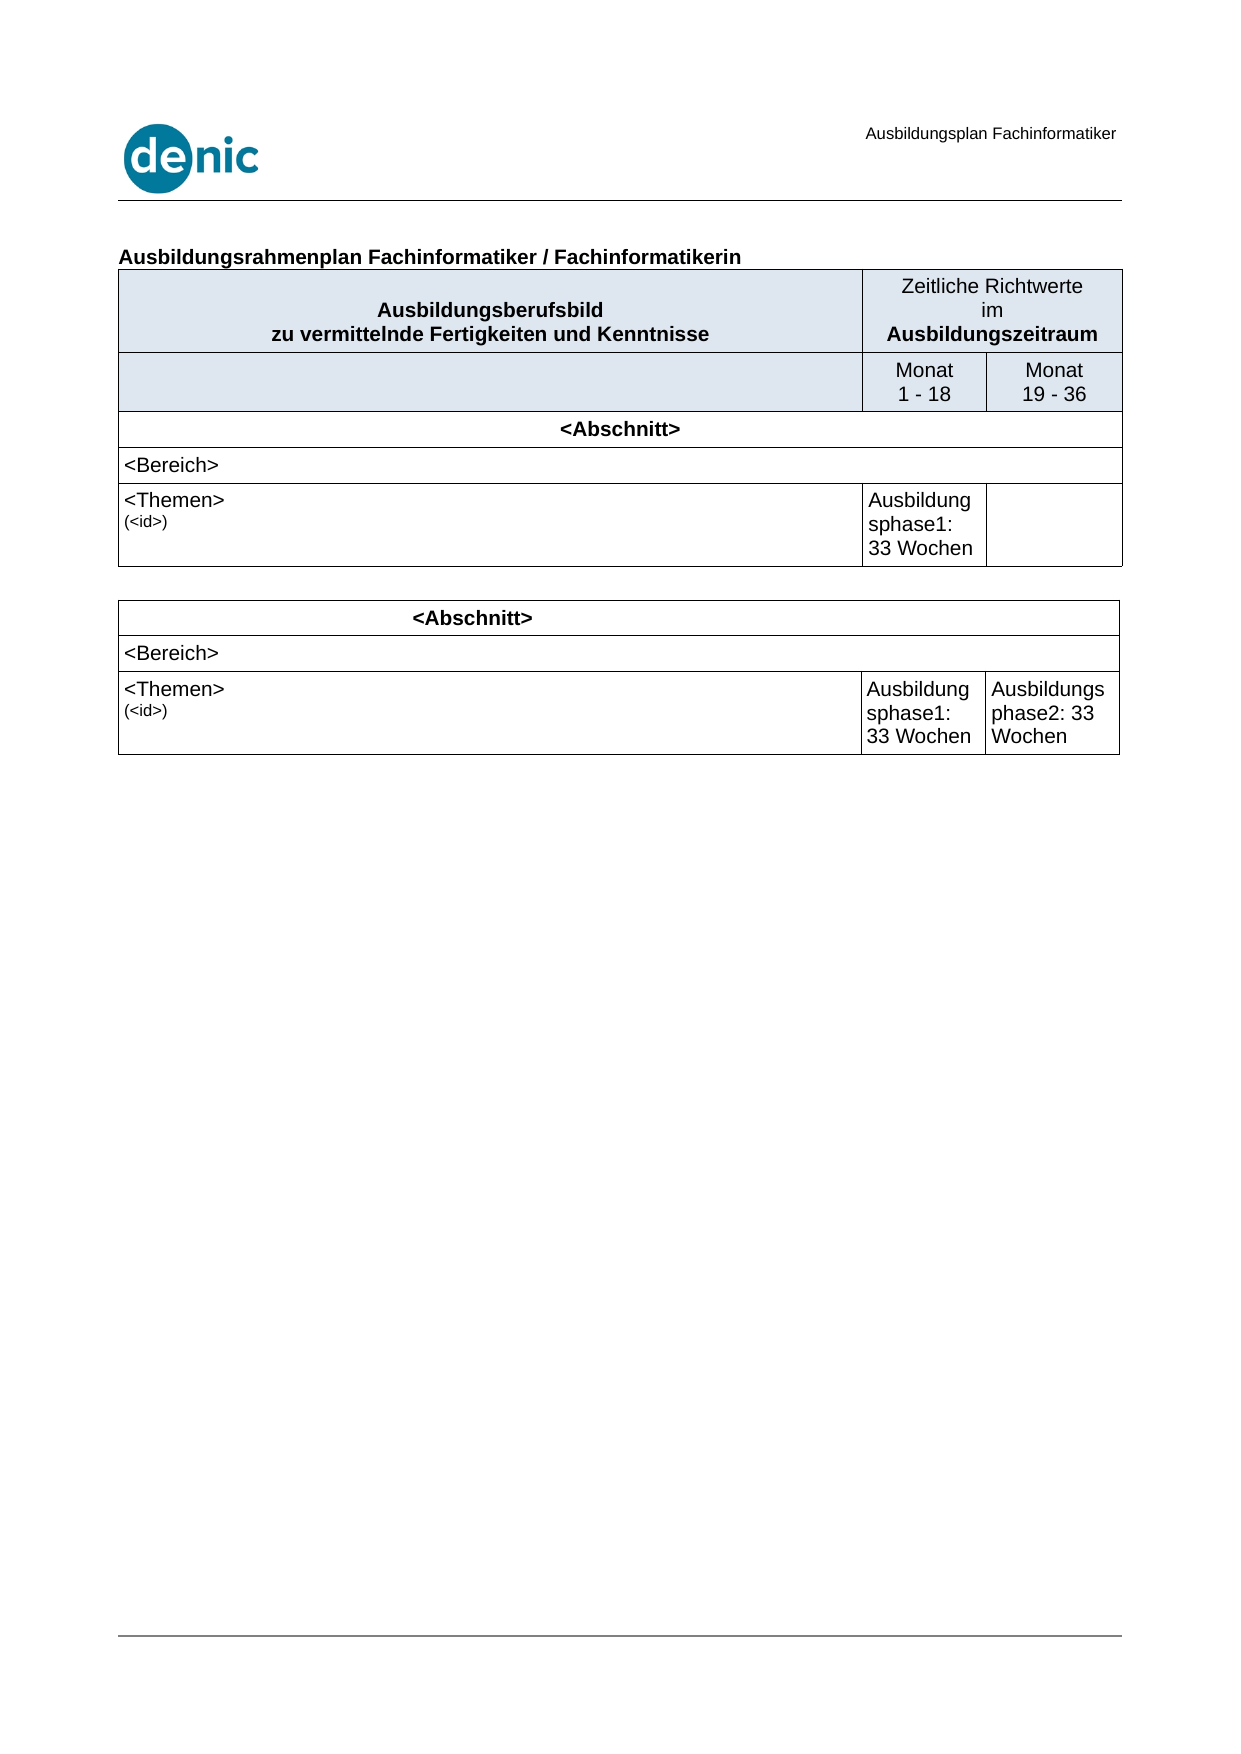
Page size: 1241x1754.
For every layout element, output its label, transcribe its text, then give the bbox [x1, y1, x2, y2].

table_cell Monat 19 - 36 [987, 353, 1122, 411]
table_header <Abschnitt> [119, 601, 1119, 635]
picture [132, 137, 155, 172]
table_cell <Bereich> [119, 636, 1119, 671]
table_cell <Bereich> [119, 448, 1122, 482]
table_cell Ausbildungsphase1: 33 Wochen [863, 484, 986, 566]
picture [123, 123, 259, 194]
table_header Zeitliche Richtwerte im Ausbildungszeitraum [863, 270, 1122, 352]
table_cell [119, 353, 862, 411]
table_cell [987, 484, 1122, 566]
text Ausbildungsrahmenplan Fachinformatiker / Fachinformatikerin [118, 244, 1122, 268]
table_cell <Themen> (<id>) [119, 672, 861, 754]
table_cell Monat 1 - 18 [863, 353, 986, 411]
table_header Ausbildungsberufsbild zu vermittelnde Fertigkeiten und Kenntnisse [119, 270, 862, 352]
table_cell <Themen> (<id>) [119, 484, 862, 566]
table_cell Ausbildungsphase1: 33 Wochen [862, 672, 985, 754]
table_cell Ausbildungsphase2: 33 Wochen [986, 672, 1119, 754]
picture [161, 147, 185, 173]
table_cell <Abschnitt> [119, 412, 1122, 447]
